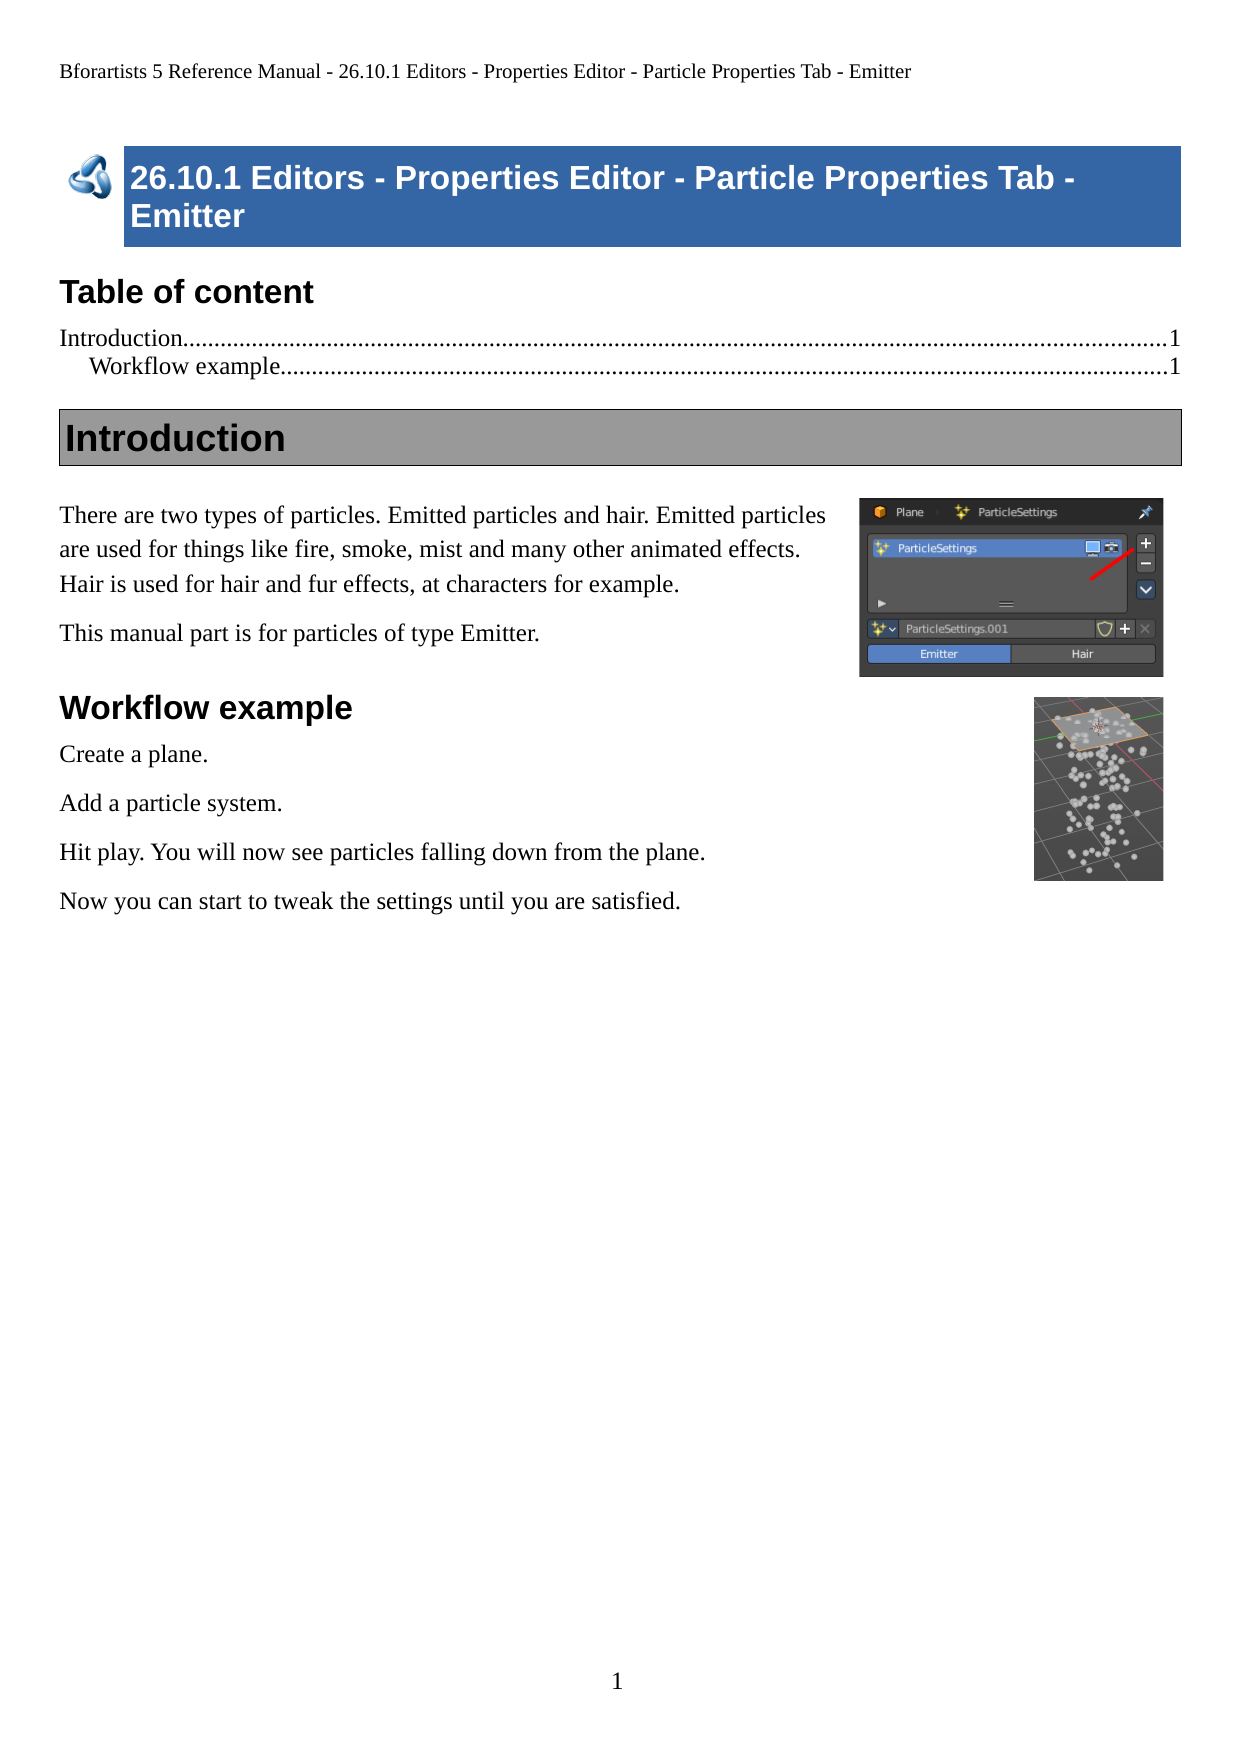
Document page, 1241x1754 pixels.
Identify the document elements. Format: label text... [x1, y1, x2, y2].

text [1164, 739, 1181, 768]
text Workflow example 1 [88, 351, 1181, 380]
text [1164, 788, 1181, 817]
text Introduction 1 [59, 323, 1181, 351]
text Add a particle system. [59, 788, 1034, 817]
subtitle Workflow example [59, 688, 1181, 727]
subtitle Table of content [59, 272, 1181, 310]
text Create a plane. [59, 739, 1034, 768]
text This manual part is for particles of type Emitter. [59, 618, 859, 647]
text There are two types of particles. Emitted particles and hair. Emitted particles are used for things like fire, smoke, mist and many other animated effects. Hair is used for hair and fur effects, at characters for example. [59, 500, 859, 598]
table_header [59, 146, 124, 247]
table_header Introduction [60, 410, 1181, 465]
picture [859, 498, 1164, 677]
picture [65, 152, 114, 202]
text Hit play. You will now see particles falling down from the plane. [59, 837, 1034, 866]
text Now you can start to tweak the settings until you are satisfied. [59, 886, 1181, 915]
picture [1034, 697, 1164, 881]
table_header 26.10.1 Editors - Properties Editor - Particle Properties Tab - Emitter [124, 146, 1181, 247]
